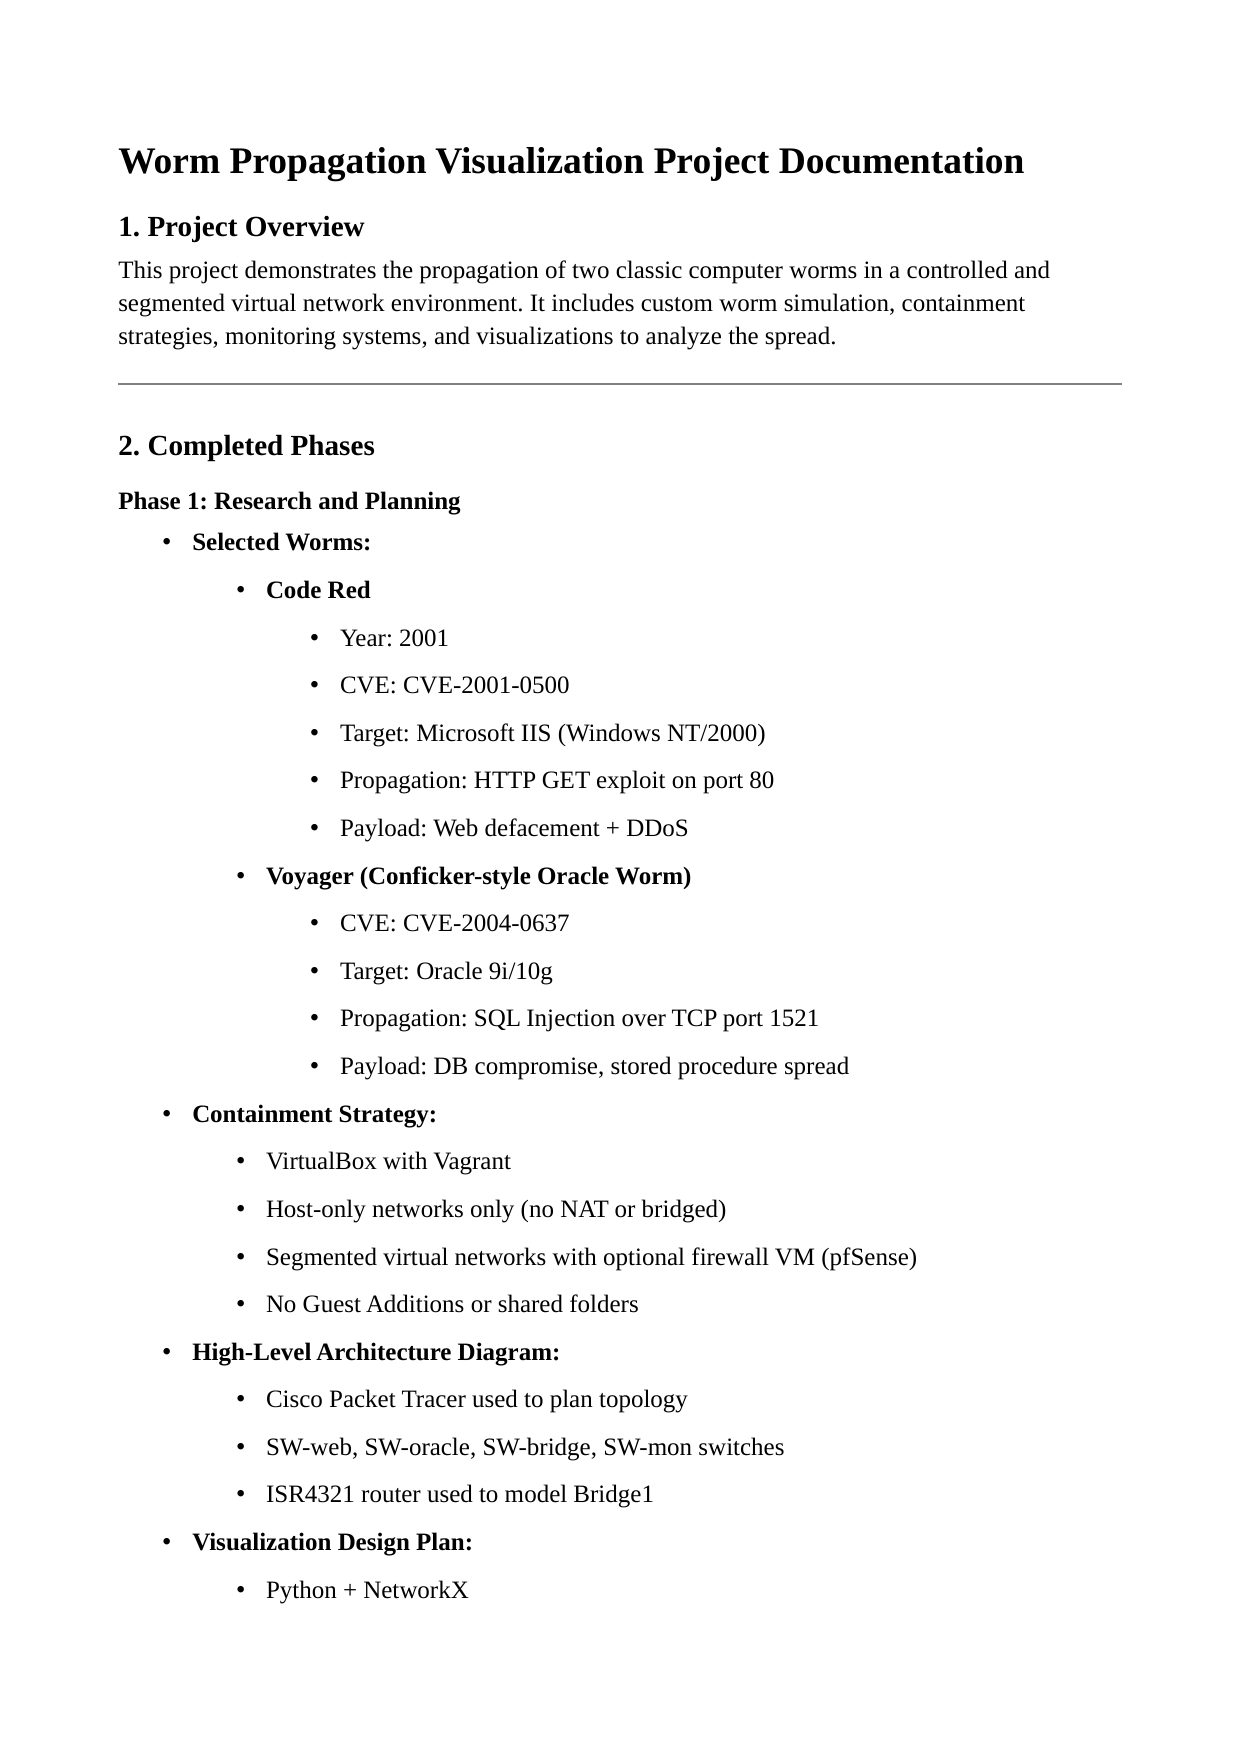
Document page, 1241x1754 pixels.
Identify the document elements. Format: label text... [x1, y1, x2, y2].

subtitle Worm Propagation Visualization Project Documentation [118, 139, 1122, 182]
list Target: Microsoft IIS (Windows NT/2000) [310, 718, 1122, 747]
list Code Red [236, 575, 1122, 604]
list Host-only networks only (no NAT or bridged) [236, 1194, 1122, 1223]
list ISR4321 router used to model Bridge1 [236, 1479, 1122, 1508]
list Voyager (Conficker-style Oracle Worm) [236, 861, 1122, 889]
subtitle 1. Project Overview [118, 209, 1122, 243]
list Cisco Packet Tracer used to plan topology [236, 1384, 1122, 1413]
list VirtualBox with Vagrant [236, 1146, 1122, 1175]
list CVE: CVE-2004-0637 [310, 908, 1122, 937]
list High-Level Architecture Diagram: [162, 1337, 1122, 1366]
list Propagation: SQL Injection over TCP port 1521 [310, 1003, 1122, 1032]
list Target: Oracle 9i/10g [310, 956, 1122, 985]
list Visualization Design Plan: [162, 1527, 1122, 1556]
list No Guest Additions or shared folders [236, 1289, 1122, 1318]
subtitle 2. Completed Phases [118, 428, 1122, 461]
list SW-web, SW-oracle, SW-bridge, SW-mon switches [236, 1432, 1122, 1461]
list Payload: Web defacement + DDoS [310, 813, 1122, 842]
list CVE: CVE-2001-0500 [310, 670, 1122, 699]
list Selected Worms: [162, 527, 1122, 556]
list Python + NetworkX [236, 1575, 1122, 1603]
list Containment Strategy: [162, 1099, 1122, 1127]
list Propagation: HTTP GET exploit on port 80 [310, 766, 1122, 794]
list Payload: DB compromise, stored procedure spread [310, 1051, 1122, 1080]
list Segmented virtual networks with optional firewall VM (pfSense) [236, 1242, 1122, 1270]
list Year: 2001 [310, 623, 1122, 651]
text This project demonstrates the propagation of two classic computer worms in a controlled and segmented virtual network environment. It includes custom worm simulation, containment strategies, monitoring systems, and visualizations to analyze the spread. [118, 255, 1122, 350]
subtitle Phase 1: Research and Planning [118, 486, 1122, 515]
